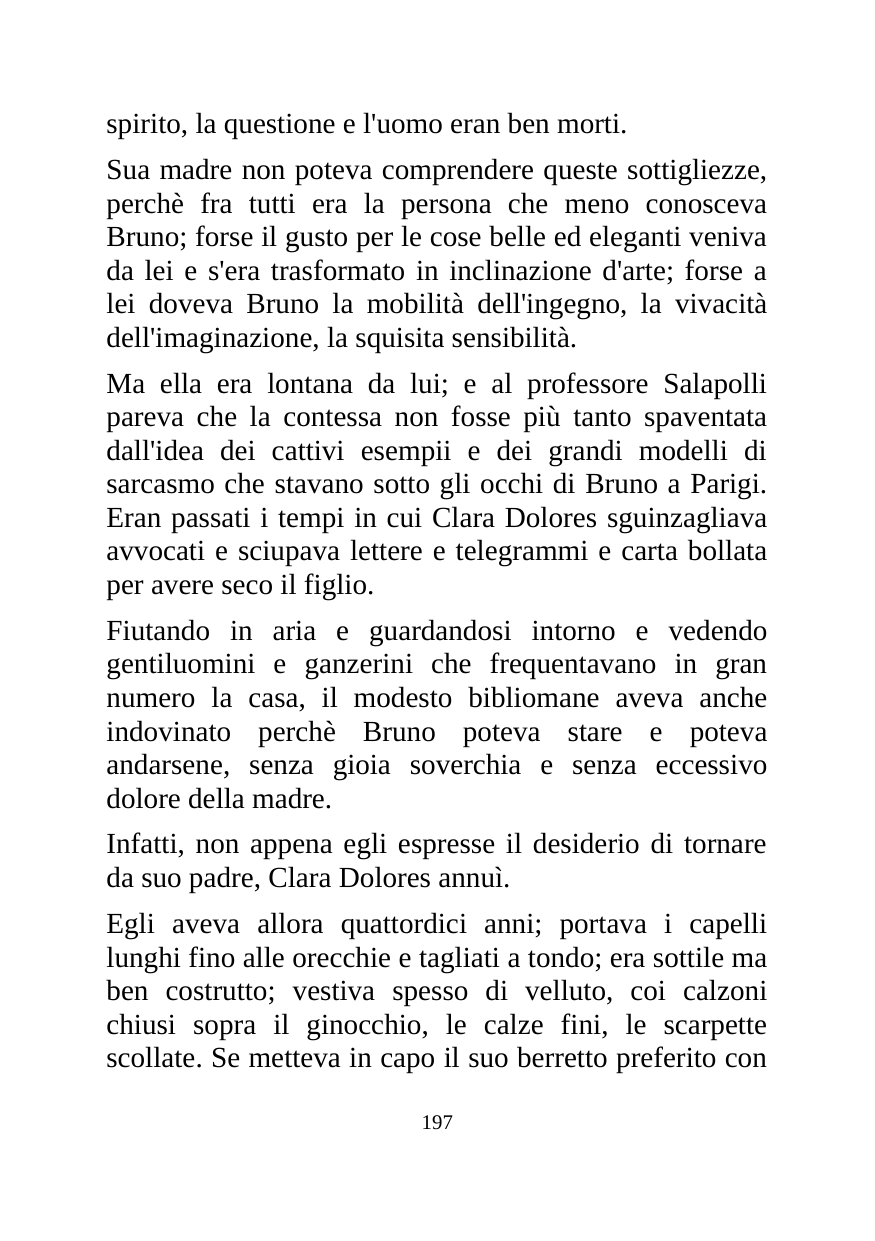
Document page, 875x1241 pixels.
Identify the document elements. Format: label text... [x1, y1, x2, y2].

text Ma ella era lontana da lui; e al professore Salapolli pareva che la contessa non fosse più tanto spaventata dall'idea dei cattivi esempii e dei grandi modelli di sarcasmo che stavano sotto gli occhi di Bruno a Parigi. Eran passati i tempi in cui Clara Dolores sguinzagliava avvocati e sciupava lettere e telegrammi e carta bollata per avere seco il figlio. [106, 366, 768, 601]
text Infatti, non appena egli espresse il desiderio di tornare da suo padre, Clara Dolores annuì. [106, 827, 768, 894]
text Egli aveva allora quattordici anni; portava i capelli lunghi fino alle orecchie e tagliati a tondo; era sottile ma ben costrutto; vestiva spesso di velluto, coi calzoni chiusi sopra il ginocchio, le calze fini, le scarpette scollate. Se metteva in capo il suo berretto preferito con [106, 906, 768, 1074]
text Sua madre non poteva comprendere queste sottigliezze, perchè fra tutti era la persona che meno conosceva Bruno; forse il gusto per le cose belle ed eleganti veniva da lei e s'era trasformato in inclinazione d'arte; forse a lei doveva Bruno la mobilità dell'ingegno, la vivacità dell'imaginazione, la squisita sensibilità. [106, 152, 768, 353]
text spirito, la questione e l'uomo eran ben morti. [106, 106, 768, 140]
text Fiutando in aria e guardandosi intorno e vedendo gentiluomini e ganzerini che frequentavano in gran numero la casa, il modesto bibliomane aveva anche indovinato perchè Bruno poteva stare e poteva andarsene, senza gioia soverchia e senza eccessivo dolore della madre. [106, 613, 768, 814]
